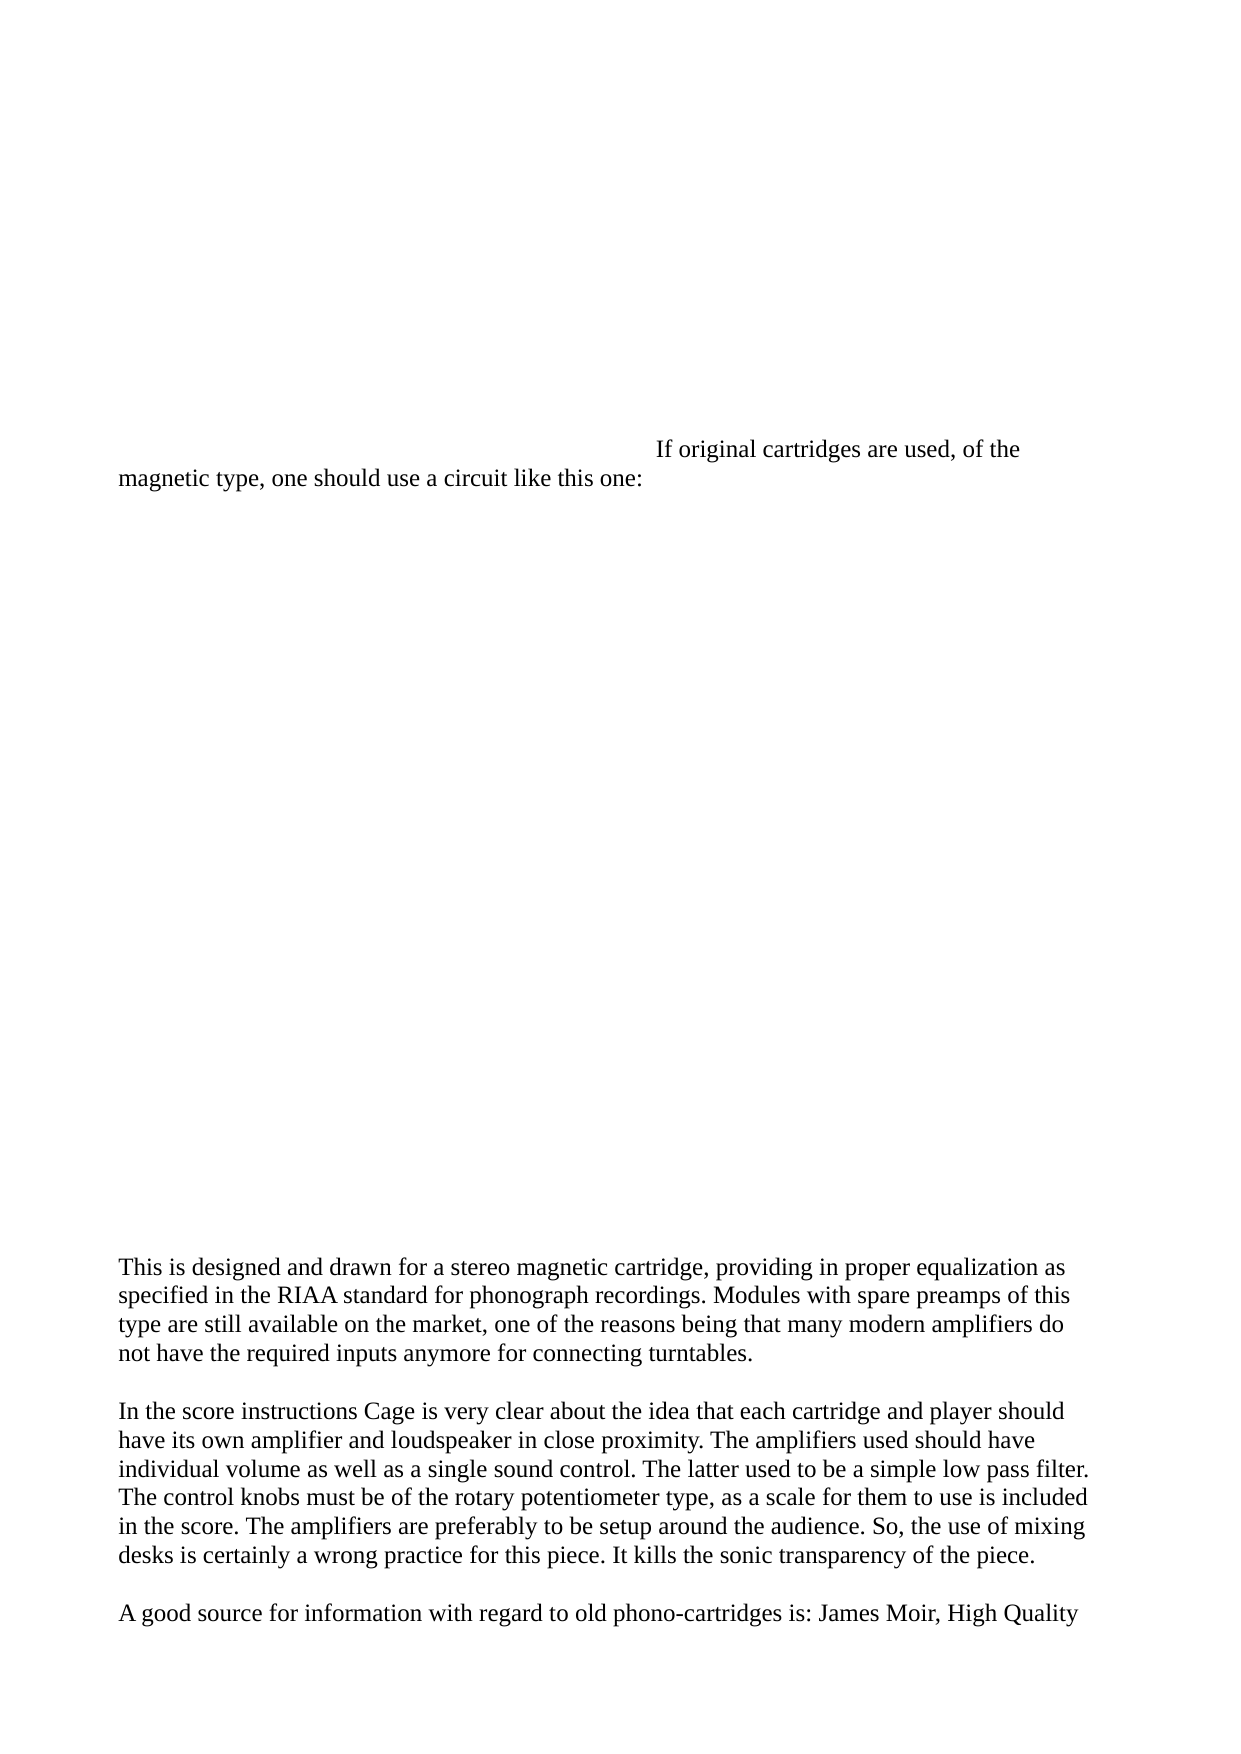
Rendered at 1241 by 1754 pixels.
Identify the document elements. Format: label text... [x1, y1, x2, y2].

text A good source for information with regard to old phono-cartridges is: James Moir, High Quality [118, 1598, 1090, 1627]
text In the score instructions Cage is very clear about the idea that each cartridge and player should have its own amplifier and loudspeaker in close proximity. The amplifiers used should have individual volume as well as a single sound control. The latter used to be a simple low pass filter. The control knobs must be of the rotary potentiometer type, as a scale for them to use is included in the score. The amplifiers are preferably to be setup around the audience. So, the use of mixing desks is certainly a wrong practice for this piece. It kills the sonic transparency of the piece. [118, 1396, 1090, 1569]
text If original cartridges are used, of the magnetic type, one should use a circuit like this one: This is designed and drawn for a stereo magnetic cartridge, providing in proper equalization as specified in the RIAA standard for phonograph recordings. Modules with spare preamps of this type are still available on the market, one of the reasons being that many modern amplifiers do not have the required inputs anymore for connecting turntables. [118, 118, 1090, 1367]
